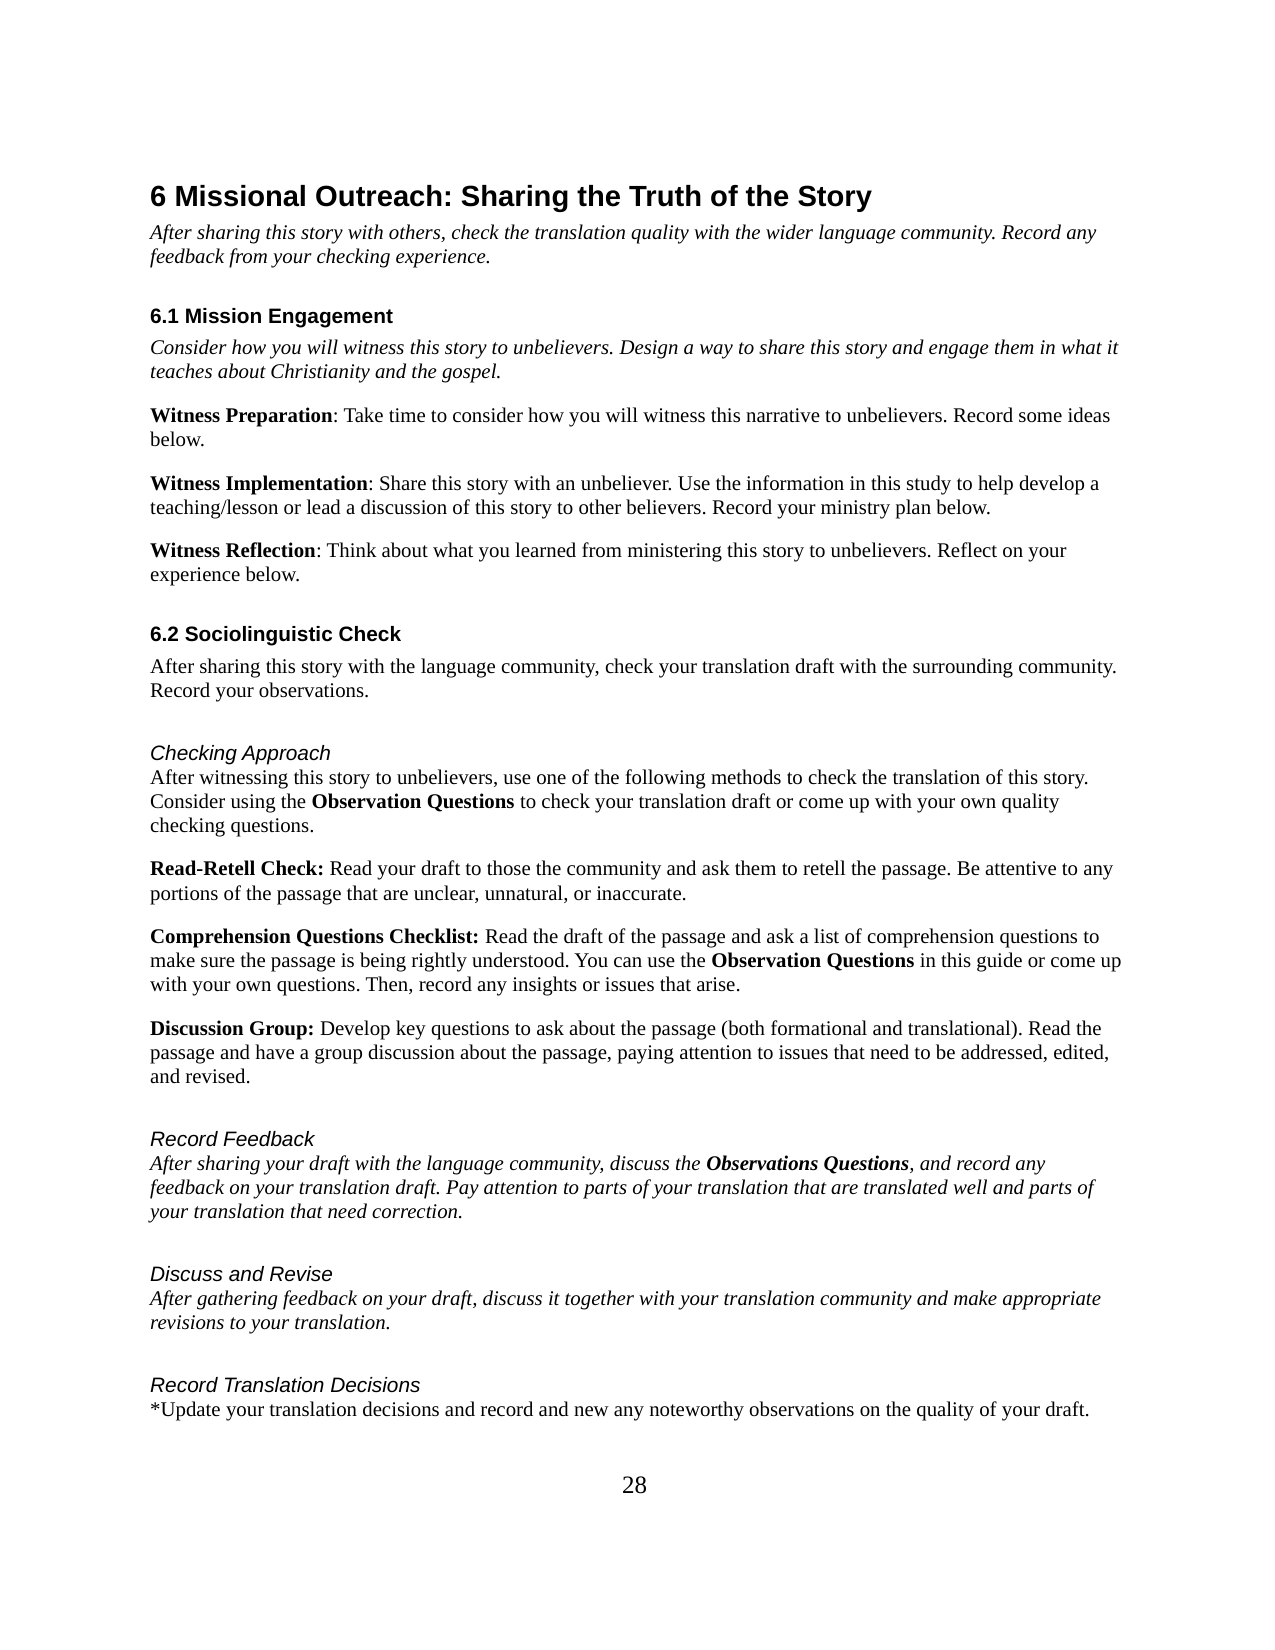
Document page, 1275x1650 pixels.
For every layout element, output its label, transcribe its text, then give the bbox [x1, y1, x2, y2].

text *Update your translation decisions and record and new any noteworthy observations on the quality of your draft. [150, 1397, 1125, 1421]
text After sharing this story with the language community, check your translation draft with the surrounding community. Record your observations. [150, 654, 1125, 702]
text Comprehension Questions Checklist: Read the draft of the passage and ask a list of comprehension questions to make sure the passage is being rightly understood. You can use the Observation Questions in this guide or come up with your own questions. Then, record any insights or issues that arise. [150, 924, 1125, 996]
text Read-Retell Check: Read your draft to those the community and ask them to retell the passage. Be attentive to any portions of the passage that are unclear, unnatural, or inaccurate. [150, 856, 1125, 904]
subtitle Record Translation Decisions [150, 1373, 1125, 1397]
text Witness Preparation: Take time to consider how you will witness this narrative to unbelievers. Record some ideas below. [150, 403, 1125, 451]
subtitle Record Feedback [150, 1127, 1125, 1151]
subtitle 6 Missional Outreach: Sharing the Truth of the Story [150, 179, 1125, 212]
text After sharing this story with others, check the translation quality with the wider language community. Record any feedback from your checking experience. [150, 220, 1125, 268]
subtitle Discuss and Revise [150, 1262, 1125, 1286]
text After sharing your draft with the language community, discuss the Observations Questions, and record any feedback on your translation draft. Pay attention to parts of your translation that are translated well and parts of your translation that need correction. [150, 1151, 1125, 1223]
subtitle Checking Approach [150, 741, 1125, 765]
text Consider how you will witness this story to unbelievers. Design a way to share this story and engage them in what it teaches about Christianity and the gospel. [150, 335, 1125, 383]
text Discussion Group: Develop key questions to ask about the passage (both formational and translational). Read the passage and have a group discussion about the passage, paying attention to issues that need to be addressed, edited, and revised. [150, 1016, 1125, 1088]
text After witnessing this story to unbelievers, use one of the following methods to check the translation of this story. Consider using the Observation Questions to check your translation draft or come up with your own quality checking questions. [150, 765, 1125, 837]
text Witness Reflection: Think about what you learned from ministering this story to unbelievers. Reflect on your experience below. [150, 538, 1125, 586]
text Witness Implementation: Share this story with an unbeliever. Use the information in this study to help develop a teaching/lesson or lead a discussion of this story to other believers. Record your ministry plan below. [150, 471, 1125, 519]
text After gathering feedback on your draft, discuss it together with your translation community and make appropriate revisions to your translation. [150, 1286, 1125, 1334]
subtitle 6.1 Mission Engagement [150, 304, 1125, 328]
subtitle 6.2 Sociolinguistic Check [150, 622, 1125, 646]
